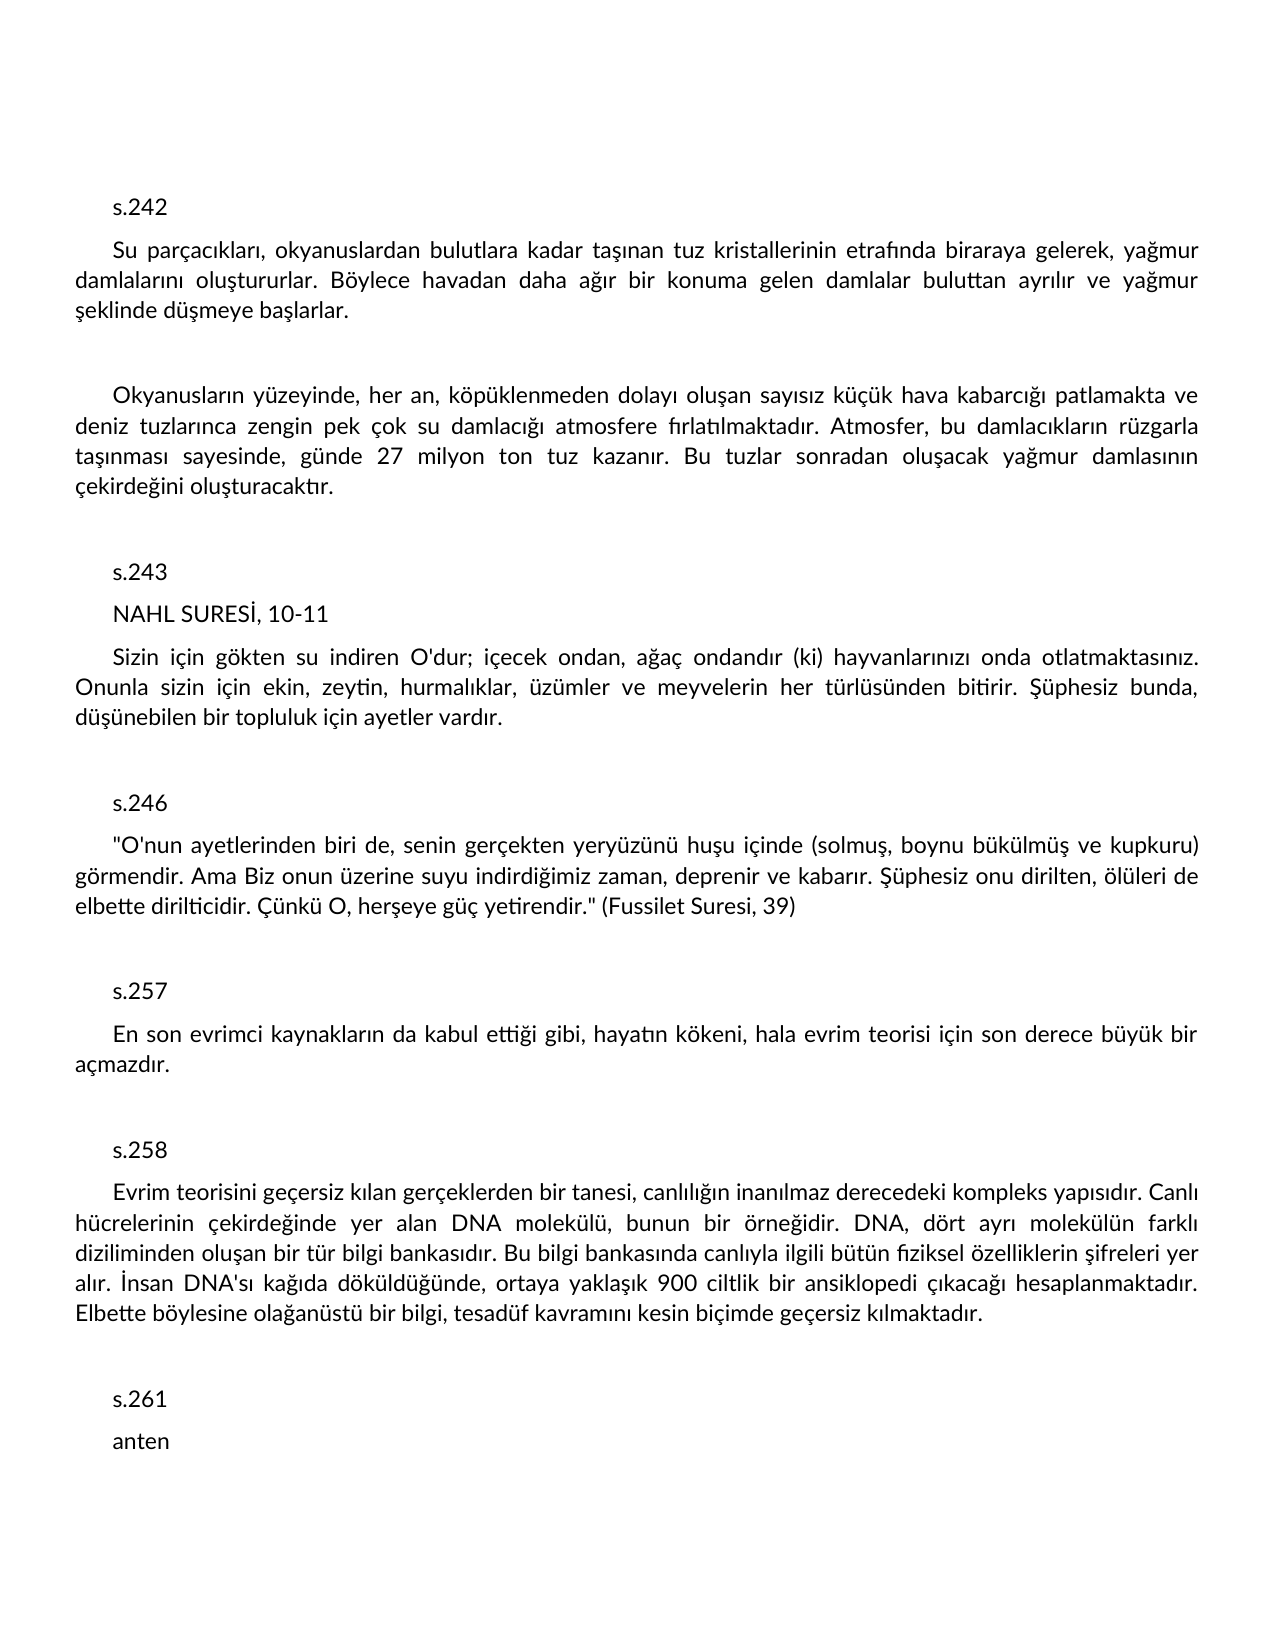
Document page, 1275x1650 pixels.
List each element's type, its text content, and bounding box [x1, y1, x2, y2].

text "O'nun ayetlerinden biri de, senin gerçekten yeryüzünü huşu içinde (solmuş, boynu bükülmüş ve kupkuru) görmendir. Ama Biz onun üzerine suyu indirdiğimiz zaman, deprenir ve kabarır. Şüphesiz onu dirilten, ölüleri de elbette dirilticidir. Çünkü O, herşeye güç yetirendir." (Fussilet Suresi, 39) [75, 831, 1200, 919]
text s.257 [75, 977, 1200, 1004]
text En son evrimci kaynakların da kabul ettiği gibi, hayatın kökeni, hala evrim teorisi için son derece büyük bir açmazdır. [75, 1020, 1200, 1077]
text anten [75, 1427, 1200, 1454]
text Su parçacıkları, okyanuslardan bulutlara kadar taşınan tuz kristallerinin etrafında biraraya gelerek, yağmur damlalarını oluştururlar. Böylece havadan daha ağır bir konuma gelen damlalar buluttan ayrılır ve yağmur şeklinde düşmeye başlarlar. [75, 235, 1200, 323]
text Okyanusların yüzeyinde, her an, köpüklenmeden dolayı oluşan sayısız küçük hava kabarcığı patlamakta ve deniz tuzlarınca zengin pek çok su damlacığı atmosfere fırlatılmaktadır. Atmosfer, bu damlacıkların rüzgarla taşınması sayesinde, günde 27 milyon ton tuz kazanır. Bu tuzlar sonradan oluşacak yağmur damlasının çekirdeğini oluşturacaktır. [75, 381, 1200, 499]
text s.246 [75, 788, 1200, 816]
text s.258 [75, 1135, 1200, 1163]
text Sizin için gökten su indiren O'dur; içecek ondan, ağaç ondandır (ki) hayvanlarınızı onda otlatmaktasınız. Onunla sizin için ekin, zeytin, hurmalıklar, üzümler ve meyvelerin her türlüsünden bitirir. Şüphesiz bunda, düşünebilen bir topluluk için ayetler vardır. [75, 643, 1200, 731]
text NAHL SURESİ, 10-11 [75, 600, 1200, 627]
text s.261 [75, 1384, 1200, 1412]
text Evrim teorisini geçersiz kılan gerçeklerden bir tanesi, canlılığın inanılmaz derecedeki kompleks yapısıdır. Canlı hücrelerinin çekirdeğinde yer alan DNA molekülü, bunun bir örneğidir. DNA, dört ayrı molekülün farklı diziliminden oluşan bir tür bilgi bankasıdır. Bu bilgi bankasında canlıyla ilgili bütün fiziksel özelliklerin şifreleri yer alır. İnsan DNA'sı kağıda döküldüğünde, ortaya yaklaşık 900 ciltlik bir ansiklopedi çıkacağı hesaplanmaktadır. Elbette böylesine olağanüstü bir bilgi, tesadüf kavramını kesin biçimde geçersiz kılmaktadır. [75, 1178, 1200, 1326]
text s.243 [75, 557, 1200, 585]
text s.242 [75, 193, 1200, 220]
